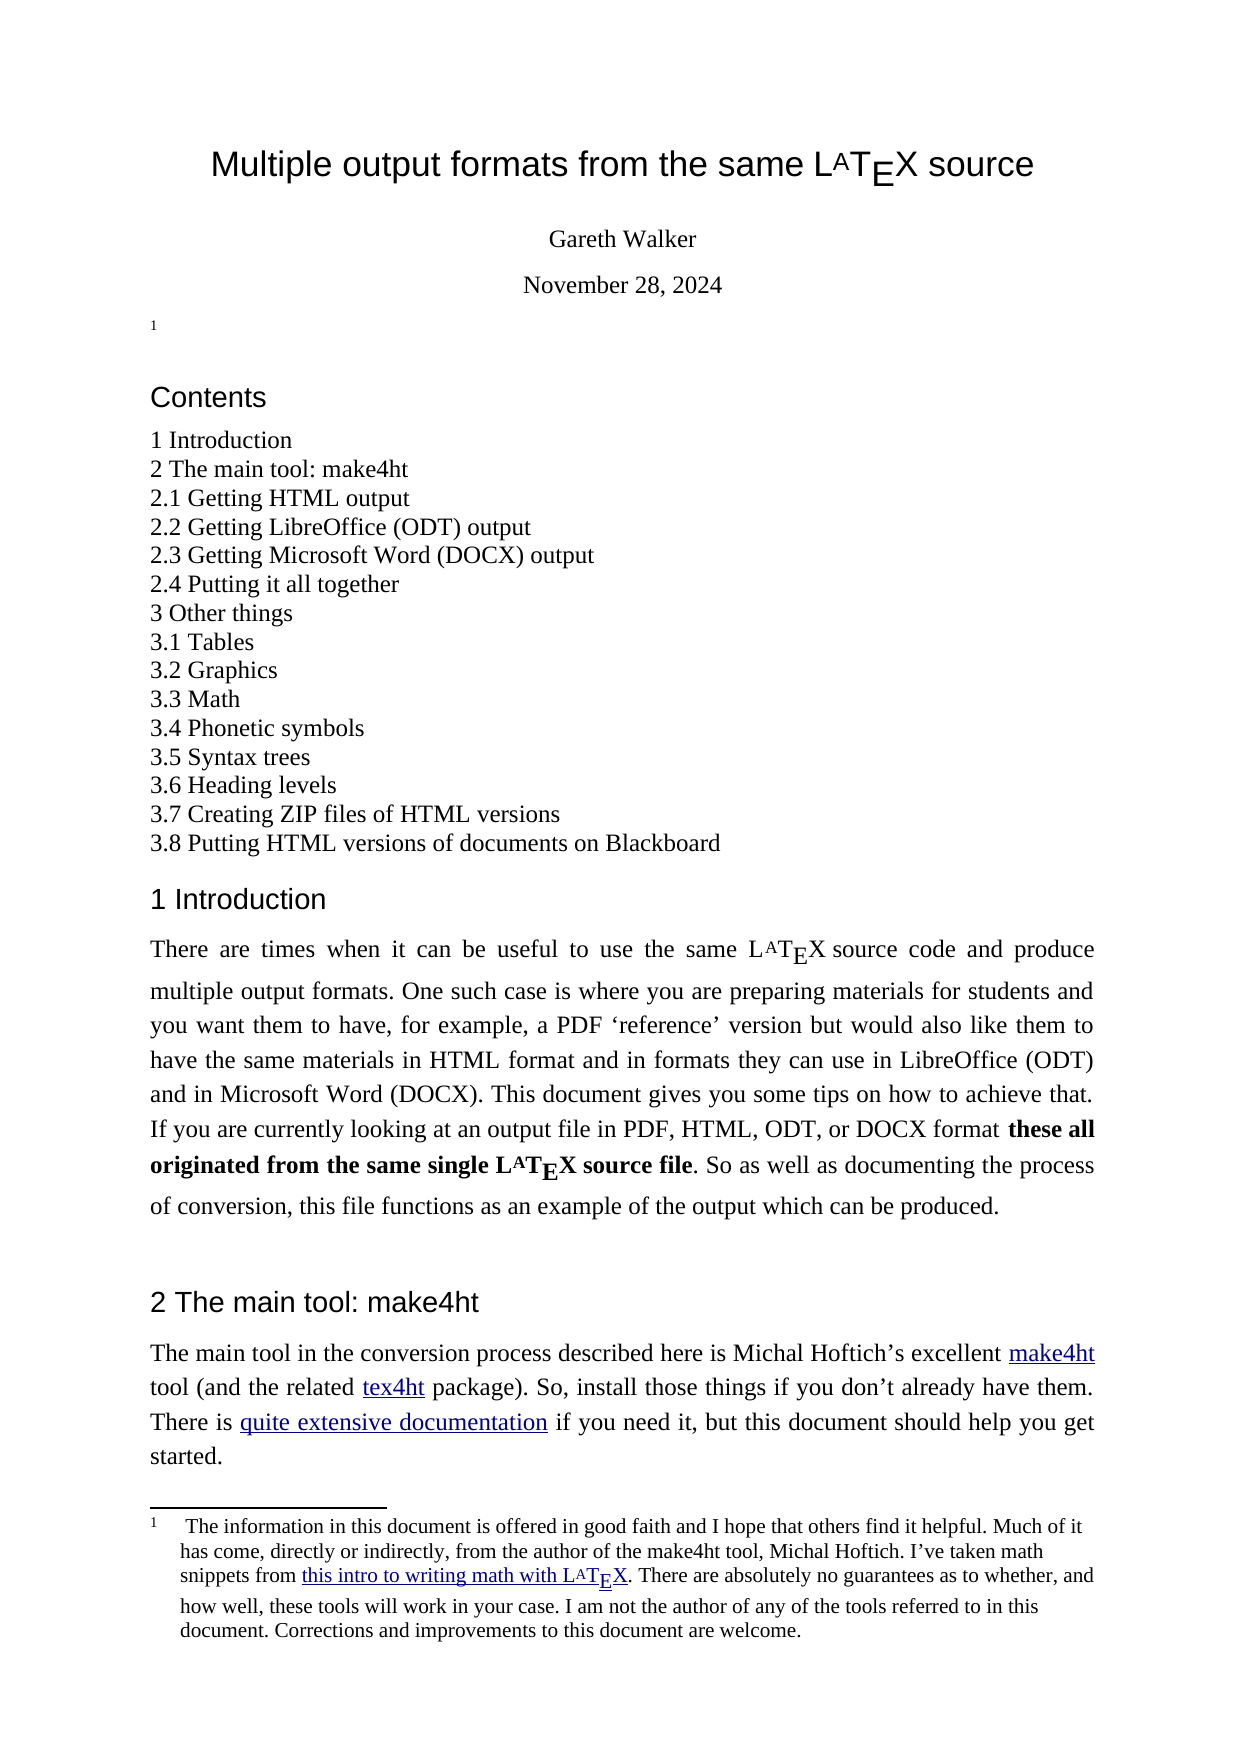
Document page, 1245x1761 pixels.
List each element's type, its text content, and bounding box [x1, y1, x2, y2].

text 3.5 Syntax trees [150, 742, 1095, 771]
text 2.4 Putting it all together [150, 569, 1095, 598]
text 1 Introduction [150, 426, 1095, 454]
text 3.4 Phonetic symbols [150, 713, 1095, 742]
text 3.6 Heading levels [150, 771, 1095, 799]
text 2 The main tool: make4ht [150, 454, 1095, 483]
text The main tool in the conversion process described here is Michal Hoftich’s excellent make4ht tool (and the related tex4ht package). So, install those things if you don’t already have them. There is quite extensive documentation if you need it, but this document should help you get started. [150, 1338, 1095, 1470]
subtitle 2 The main tool: make4ht [150, 1285, 1095, 1319]
text 2.1 Getting HTML output [150, 483, 1095, 512]
text November 28, 2024 [150, 270, 1095, 299]
subtitle 1 Introduction [150, 882, 1095, 915]
subtitle Contents [150, 380, 1095, 414]
text 2.3 Getting Microsoft Word (DOCX) output [150, 541, 1095, 569]
text 2.2 Getting LibreOffice (ODT) output [150, 512, 1095, 541]
text Gareth Walker [150, 224, 1095, 253]
text 3 Other things [150, 598, 1095, 627]
text There are times when it can be useful to use the same LATEX source code and produce multiple output formats. One such case is where you are preparing materials for students and you want them to have, for example, a PDF ‘reference’ version but would also like them to have the same materials in HTML format and in formats they can use in LibreOffice (ODT) and in Microsoft Word (DOCX). This document gives you some tips on how to achieve that. If you are currently looking at an output file in PDF, HTML, ODT, or DOCX format these all originated from the same single LATEX source file. So as well as documenting the process of conversion, this file functions as an example of the output which can be produced. [150, 934, 1095, 1220]
title Multiple output formats from the same LATEX source [150, 143, 1095, 194]
text 3.7 Creating ZIP files of HTML versions [150, 799, 1095, 828]
text The information in this document is offered in good faith and I hope that others find it helpful. Much of it has come, directly or indirectly, from the author of the make4ht tool, Michal Hoftich. I’ve taken math snippets from this intro to writing math with LATEX. There are absolutely no guarantees as to whether, and how well, these tools will work in your case. I am not the author of any of the tools referred to in this document. Corrections and improvements to this document are welcome. [150, 1514, 1095, 1642]
text 3.3 Math [150, 684, 1095, 713]
text 3.1 Tables [150, 627, 1095, 656]
text 3.8 Putting HTML versions of documents on Blackboard [150, 828, 1095, 857]
text 3.2 Graphics [150, 656, 1095, 684]
